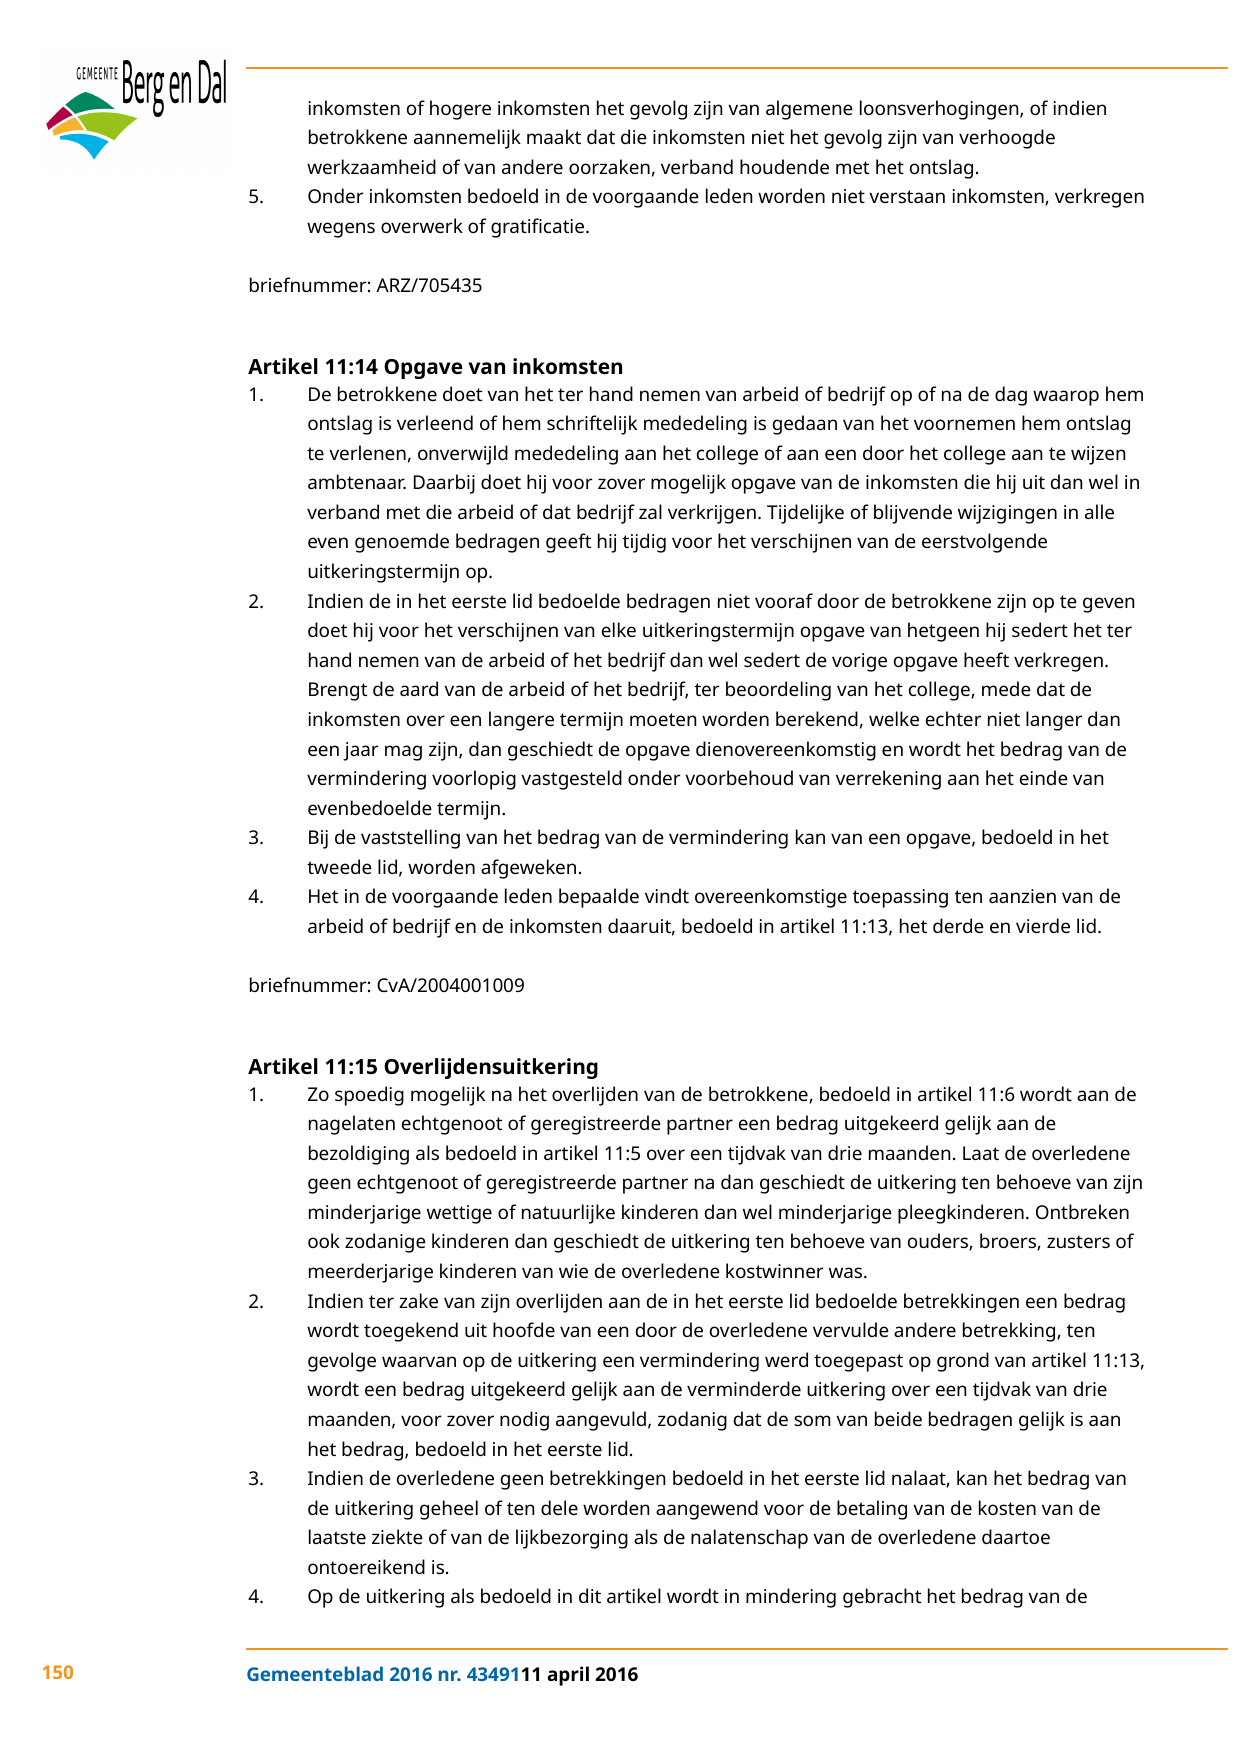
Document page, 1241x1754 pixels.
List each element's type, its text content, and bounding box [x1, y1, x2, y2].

list Indien de in het eerste lid bedoelde bedragen niet vooraf door de betrokkene zijn op te geven doet hij voor het verschijnen van elke uitkeringstermijn opgave van hetgeen hij sedert het ter hand nemen van de arbeid of het bedrijf dan wel sedert de vorige opgave heeft verkregen. Brengt de aard van de arbeid of het bedrijf, ter beoordeling van het college, mede dat de inkomsten over een langere termijn moeten worden berekend, welke echter niet langer dan een jaar mag zijn, dan geschiedt de opgave dienovereenkomstig en wordt het bedrag van de vermindering voorlopig vastgesteld onder voorbehoud van verrekening aan het einde van evenbedoelde termijn. [248, 588, 1152, 821]
text Artikel 11:15 Overlijdensuitkering [248, 1052, 1152, 1081]
text Artikel 11:14 Opgave van inkomsten [248, 352, 1152, 381]
list Op de uitkering als bedoeld in dit artikel wordt in mindering gebracht het bedrag van de [248, 1584, 1152, 1609]
text briefnummer: CvA/2004001009 [248, 972, 1152, 998]
picture [41, 47, 231, 172]
list Zo spoedig mogelijk na het overlijden van de betrokkene, bedoeld in artikel 11:6 wordt aan de nagelaten echtgenoot of geregistreerde partner een bedrag uitgekeerd gelijk aan de bezoldiging als bedoeld in artikel 11:5 over een tijdvak van drie maanden. Laat de overledene geen echtgenoot of geregistreerde partner na dan geschiedt de uitkering ten behoeve van zijn minderjarige wettige of natuurlijke kinderen dan wel minderjarige pleegkinderen. Ontbreken ook zodanige kinderen dan geschiedt de uitkering ten behoeve van ouders, broers, zusters of meerderjarige kinderen van wie de overledene kostwinner was. [248, 1081, 1152, 1284]
list Indien ter zake van zijn overlijden aan de in het eerste lid bedoelde betrekkingen een bedrag wordt toegekend uit hoofde van een door de overledene vervulde andere betrekking, ten gevolge waarvan op de uitkering een vermindering werd toegepast op grond van artikel 11:13, wordt een bedrag uitgekeerd gelijk aan de verminderde uitkering over een tijdvak van drie maanden, voor zover nodig aangevuld, zodanig dat de som van beide bedragen gelijk is aan het bedrag, bedoeld in het eerste lid. [248, 1288, 1152, 1462]
text briefnummer: ARZ/705435 [248, 272, 1152, 298]
list Onder inkomsten bedoeld in de voorgaande leden worden niet verstaan inkomsten, verkregen wegens overwerk of gratificatie. [248, 183, 1152, 239]
list Het in de voorgaande leden bepaalde vindt overeenkomstige toepassing ten aanzien van de arbeid of bedrijf en de inkomsten daaruit, bedoeld in artikel 11:13, het derde en vierde lid. [248, 884, 1152, 939]
list Bij de vaststelling van het bedrag van de vermindering kan van een opgave, bedoeld in het tweede lid, worden afgeweken. [248, 824, 1152, 880]
list De betrokkene doet van het ter hand nemen van arbeid of bedrijf op of na de dag waarop hem ontslag is verleend of hem schriftelijk mededeling is gedaan van het voornemen hem ontslag te verlenen, onverwijld mededeling aan het college of aan een door het college aan te wijzen ambtenaar. Daarbij doet hij voor zover mogelijk opgave van de inkomsten die hij uit dan wel in verband met die arbeid of dat bedrijf zal verkrijgen. Tijdelijke of blijvende wijzigingen in alle even genoemde bedragen geeft hij tijdig voor het verschijnen van de eerstvolgende uitkeringstermijn op. [248, 381, 1152, 584]
list Indien de overledene geen betrekkingen bedoeld in het eerste lid nalaat, kan het bedrag van de uitkering geheel of ten dele worden aangewend voor de betaling van de kosten van de laatste ziekte of van de lijkbezorging als de nalatenschap van de overledene daartoe ontoereikend is. [248, 1465, 1152, 1580]
list inkomsten of hogere inkomsten het gevolg zijn van algemene loonsverhogingen, of indien betrokkene aannemelijk maakt dat die inkomsten niet het gevolg zijn van verhoogde werkzaamheid of van andere oorzaken, verband houdende met het ontslag. [248, 95, 1152, 180]
